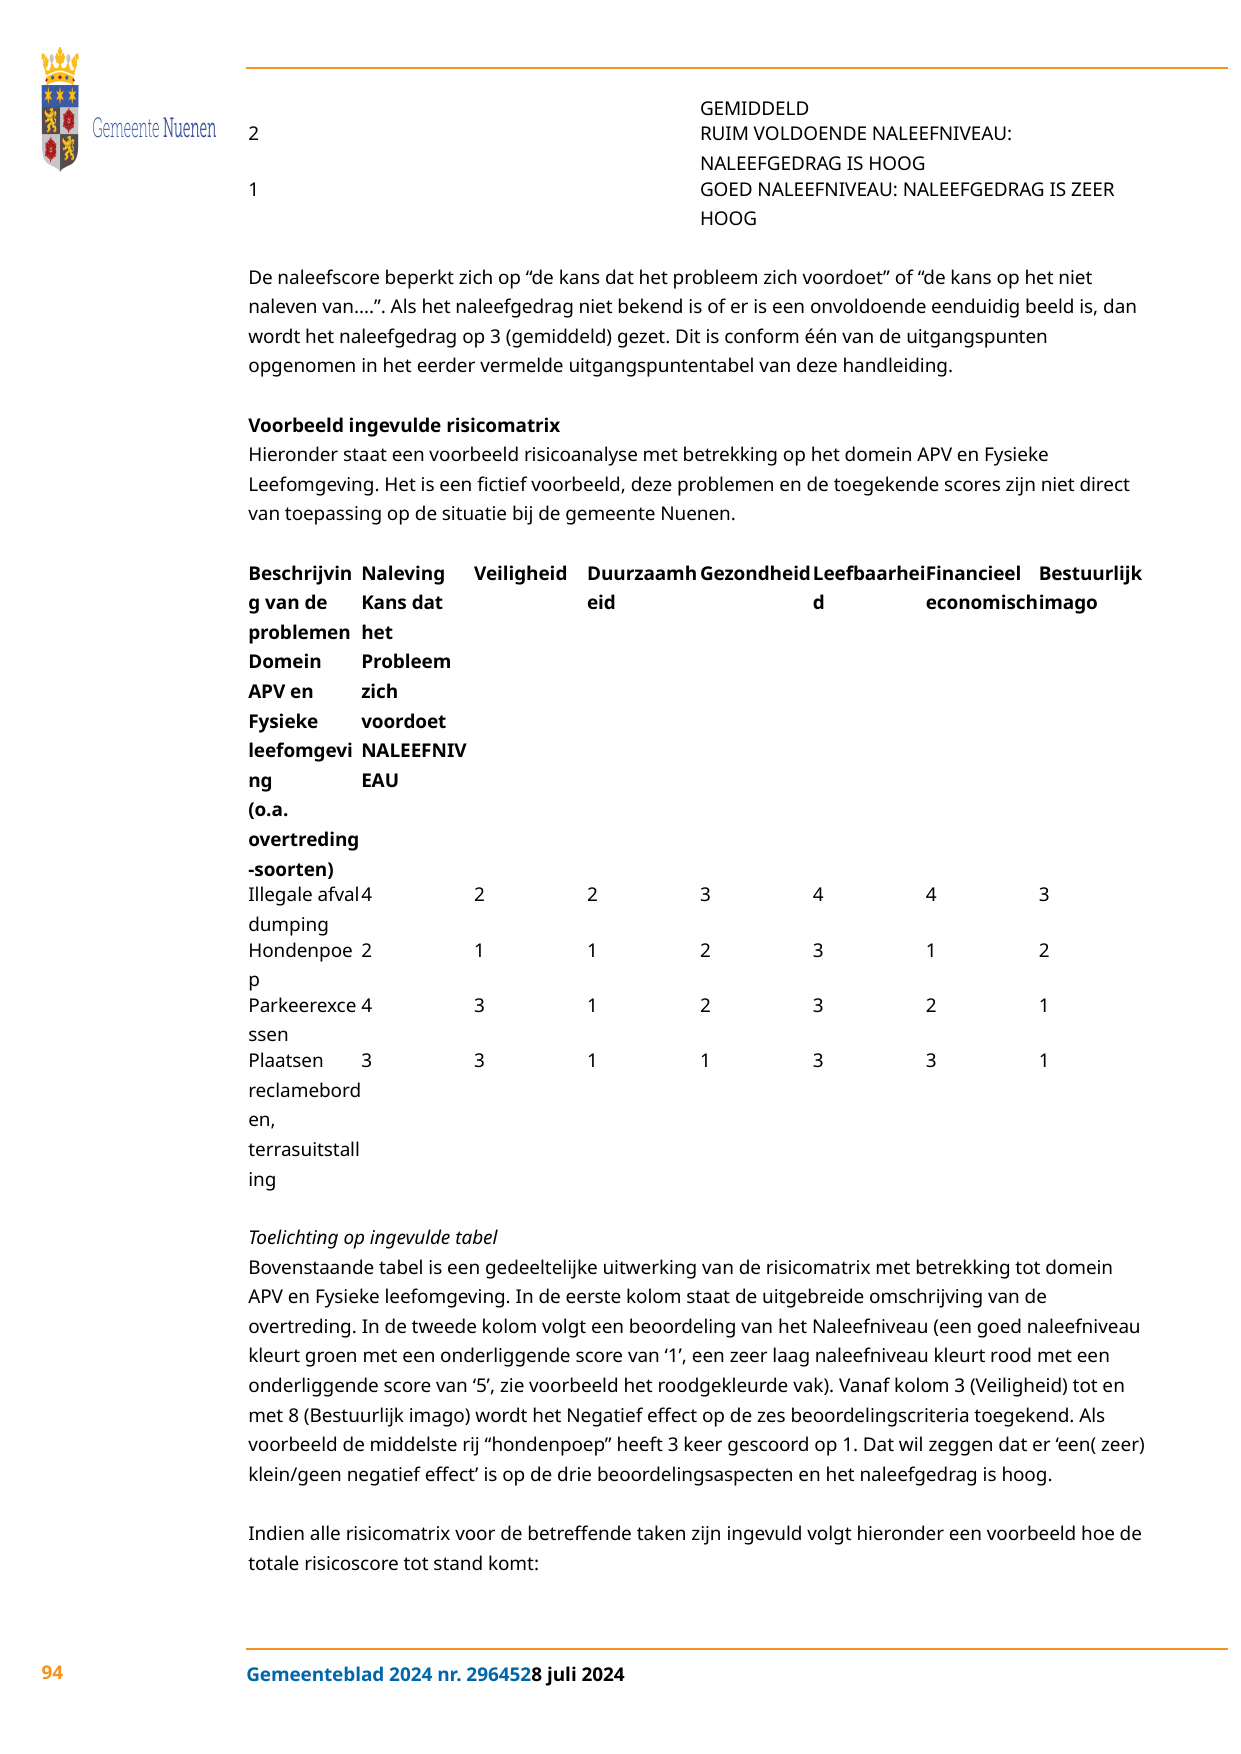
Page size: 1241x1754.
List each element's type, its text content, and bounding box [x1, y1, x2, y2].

table_cell 1 [587, 992, 700, 1047]
table_cell 2 [926, 992, 1038, 1047]
text Toelichting op ingevulde tabel [248, 1224, 1152, 1250]
text Voorbeeld ingevulde risicomatrix [248, 412, 1152, 438]
table_header Bestuurlijk imago [1039, 560, 1152, 881]
table_cell 1 [474, 937, 587, 992]
text Indien alle risicomatrix voor de betreffende taken zijn ingevuld volgt hieronder een voorbeeld hoe de totale risicoscore tot stand komt: [248, 1520, 1152, 1575]
table_cell 1 [700, 1048, 813, 1191]
table_cell 3 [361, 1048, 474, 1191]
table_cell 4 [813, 881, 926, 937]
table_header Duurzaamheid [587, 560, 700, 881]
table_header Veiligheid [474, 560, 587, 881]
table_cell 3 [1039, 881, 1152, 937]
table_cell 3 [474, 992, 587, 1047]
table_cell [248, 95, 700, 121]
table_cell 1 [926, 937, 1038, 992]
table_cell 3 [926, 1048, 1038, 1191]
table_cell 1 [248, 176, 700, 231]
table_header Financieel economisch [926, 560, 1038, 881]
table_header Beschrijving van de problemen Domein APV en Fysieke leefomgeving (o.a. overtreding-soorten) [248, 560, 361, 881]
table_cell 3 [813, 992, 926, 1047]
text Bovenstaande tabel is een gedeeltelijke uitwerking van de risicomatrix met betrekking tot domein APV en Fysieke leefomgeving. In de eerste kolom staat de uitgebreide omschrijving van de overtreding. In de tweede kolom volgt een beoordeling van het Naleefniveau (een goed naleefniveau kleurt groen met een onderliggende score van ‘1’, een zeer laag naleefniveau kleurt rood met een onderliggende score van ‘5’, zie voorbeeld het roodgekleurde vak). Vanaf kolom 3 (Veiligheid) tot en met 8 (Bestuurlijk imago) wordt het Negatief effect op de zes beoordelingscriteria toegekend. Als voorbeeld de middelste rij “hondenpoep” heeft 3 keer gescoord op 1. Dat wil zeggen dat er ‘een( zeer) klein/geen negatief effect’ is op de drie beoordelingsaspecten en het naleefgedrag is hoog. [248, 1254, 1152, 1487]
table_cell 2 [700, 992, 813, 1047]
table_header Gezondheid [700, 560, 813, 881]
table_cell 1 [1039, 1048, 1152, 1191]
table_cell Hondenpoep [248, 937, 361, 992]
table_cell 3 [700, 881, 813, 937]
table_cell 2 [248, 121, 700, 176]
table_cell RUIM VOLDOENDE NALEEFNIVEAU: NALEEFGEDRAG IS HOOG [700, 121, 1152, 176]
table_cell 3 [813, 1048, 926, 1191]
table_cell 4 [361, 881, 474, 937]
table_cell 2 [361, 937, 474, 992]
table_cell 4 [926, 881, 1038, 937]
table_cell 1 [1039, 992, 1152, 1047]
table_cell 3 [474, 1048, 587, 1191]
table_cell 4 [361, 992, 474, 1047]
text Hieronder staat een voorbeeld risicoanalyse met betrekking op het domein APV en Fysieke Leefomgeving. Het is een fictief voorbeeld, deze problemen en de toegekende scores zijn niet direct van toepassing op de situatie bij de gemeente Nuenen. [248, 441, 1152, 526]
table_header Naleving Kans dat het Probleem zich voordoet NALEEFNIVEAU [361, 560, 474, 881]
table_cell GEMIDDELD [700, 95, 1152, 121]
table_cell 2 [474, 881, 587, 937]
picture [41, 47, 231, 172]
text De naleefscore beperkt zich op “de kans dat het probleem zich voordoet” of “de kans op het niet naleven van….”. Als het naleefgedrag niet bekend is of er is een onvoldoende eenduidig beeld is, dan wordt het naleefgedrag op 3 (gemiddeld) gezet. Dit is conform één van de uitgangspunten opgenomen in het eerder vermelde uitgangspuntentabel van deze handleiding. [248, 264, 1152, 378]
table_cell Parkeerexcessen [248, 992, 361, 1047]
table_header Leefbaarheid [813, 560, 926, 881]
table_cell 2 [587, 881, 700, 937]
table_cell 2 [1039, 937, 1152, 992]
table_cell 1 [587, 1048, 700, 1191]
table_cell 3 [813, 937, 926, 992]
table_cell 2 [700, 937, 813, 992]
table_cell 1 [587, 937, 700, 992]
table_cell GOED NALEEFNIVEAU: NALEEFGEDRAG IS ZEER HOOG [700, 176, 1152, 231]
table_cell Plaatsen reclameborden, terrasuitstalling [248, 1048, 361, 1191]
table_cell Illegale afval dumping [248, 881, 361, 937]
